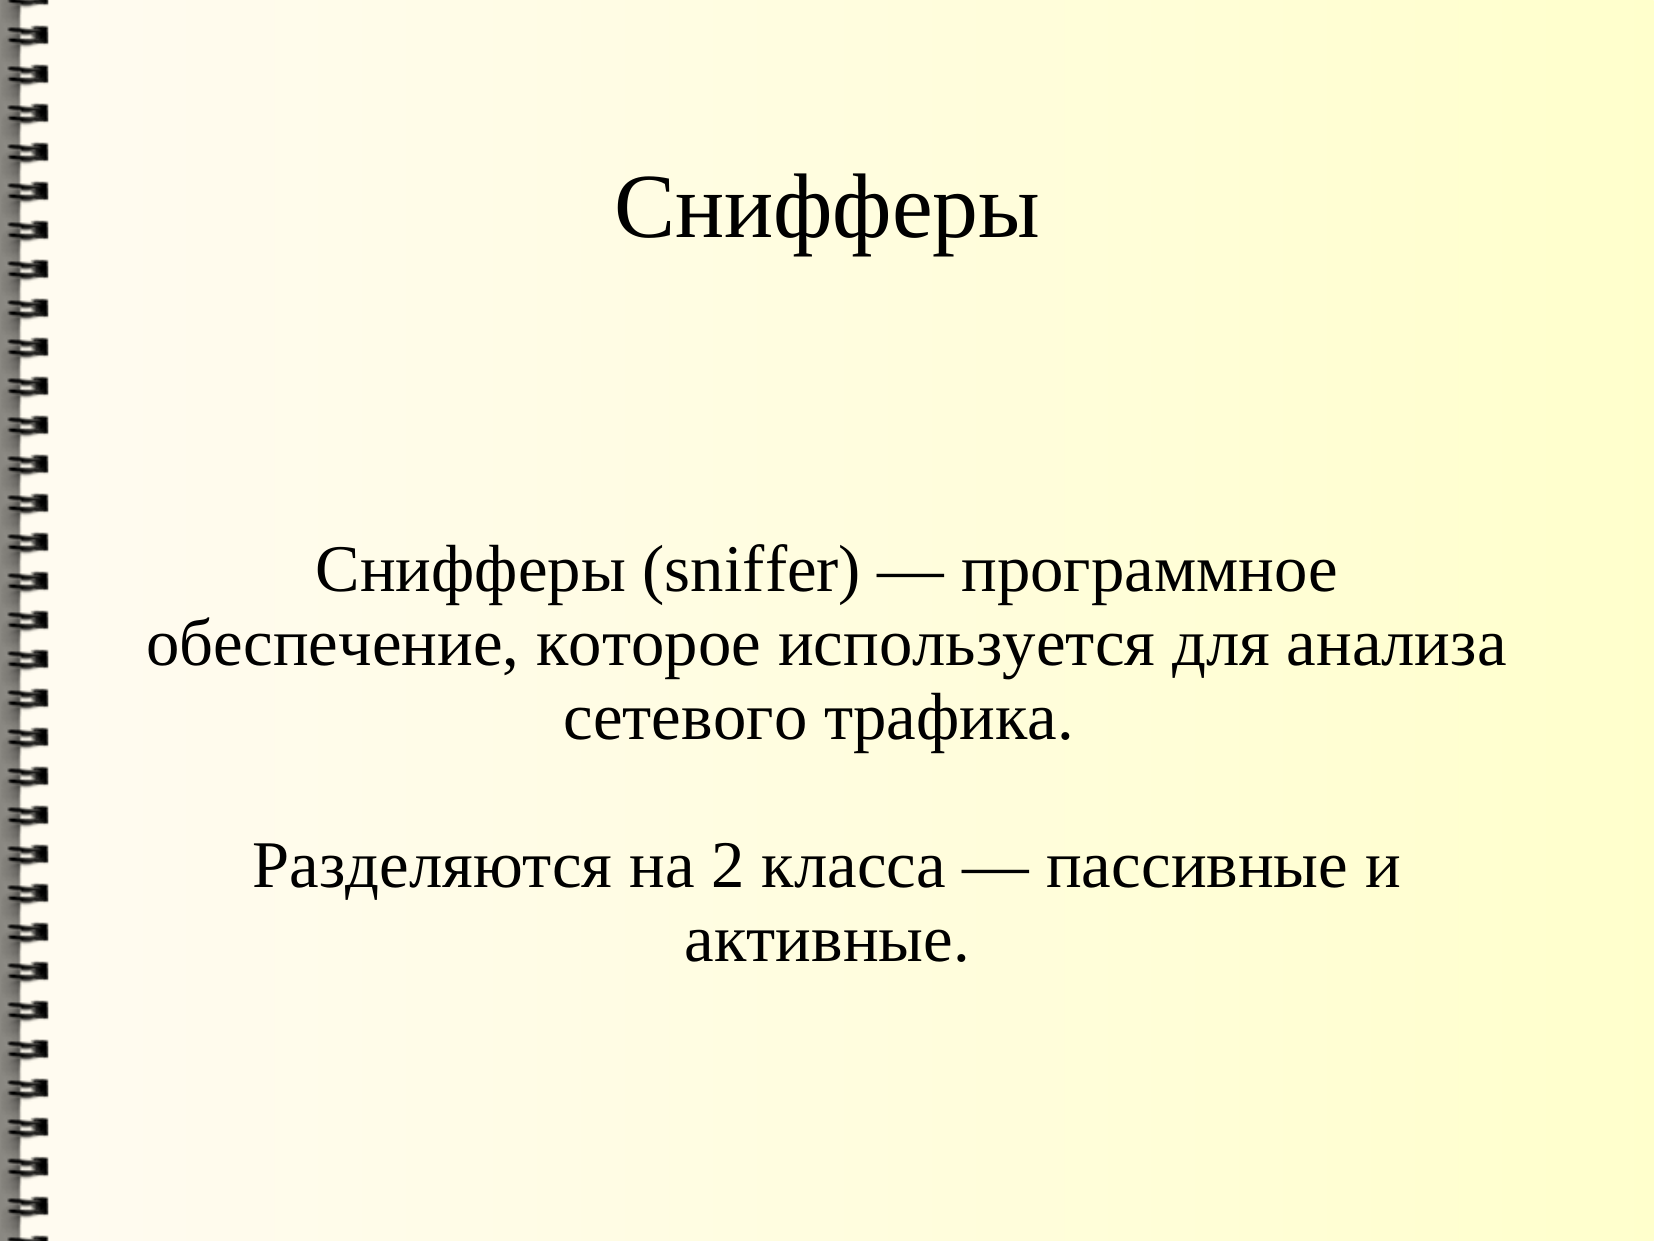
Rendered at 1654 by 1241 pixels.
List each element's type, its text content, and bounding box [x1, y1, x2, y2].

subtitle Снифферы (sniffer) ― программное обеспечение, которое используется для анализа сетевого трафика. Разделяются на 2 класса ― пассивные и активные. [121, 352, 1534, 1156]
picture [0, 0, 1654, 1241]
title Снифферы [121, 102, 1534, 311]
